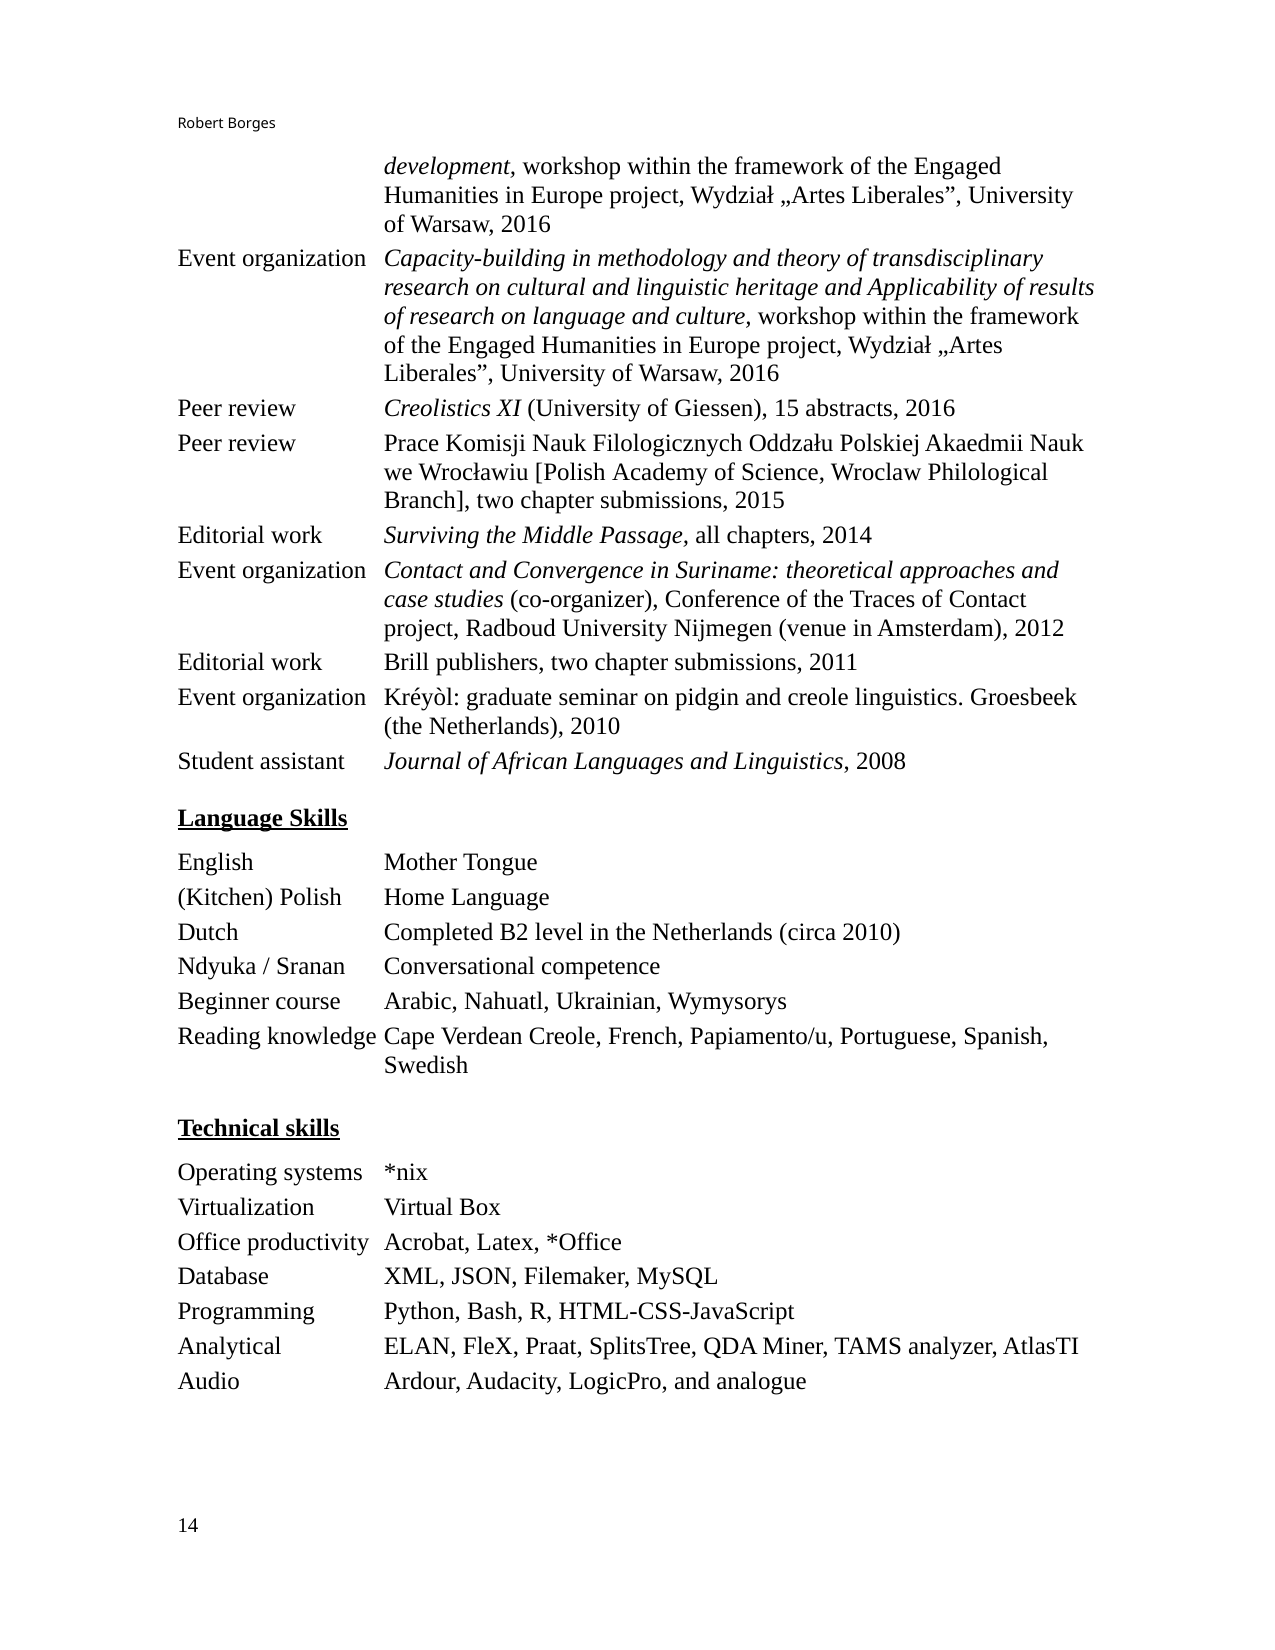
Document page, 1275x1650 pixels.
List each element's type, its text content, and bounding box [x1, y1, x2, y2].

text Peer review Prace Komisji Nauk Filologicznych Oddzału Polskiej Akaedmii Nauk we Wrocławiu [Polish Academy of Science, Wroclaw Philological Branch], two chapter submissions, 2015 [177, 428, 1098, 514]
text Analytical ELAN, FleX, Praat, SplitsTree, QDA Miner, TAMS analyzer, AtlasTI [177, 1331, 1098, 1360]
text Language Skills [177, 803, 1098, 832]
text Peer review Creolistics XI (University of Giessen), 15 abstracts, 2016 [177, 393, 1098, 422]
text English Mother Tongue [177, 847, 1098, 876]
text Editorial work Surviving the Middle Passage, all chapters, 2014 [177, 520, 1098, 549]
text Event organization Contact and Convergence in Suriname: theoretical approaches and case studies (co-organizer), Conference of the Traces of Contact project, Radboud University Nijmegen (venue in Amsterdam), 2012 [177, 555, 1098, 641]
text Virtualization Virtual Box [177, 1192, 1098, 1221]
text (Kitchen) Polish Home Language [177, 882, 1098, 911]
text Office productivity Acrobat, Latex, *Office [177, 1227, 1098, 1255]
text Audio Ardour, Audacity, LogicPro, and analogue [177, 1366, 1098, 1394]
text Dutch Completed B2 level in the Netherlands (circa 2010) [177, 917, 1098, 945]
text Technical skills [177, 1113, 1098, 1142]
text Editorial work Brill publishers, two chapter submissions, 2011 [177, 647, 1098, 676]
text Event organization Kréyòl: graduate seminar on pidgin and creole linguistics. Groesbeek (the Netherlands), 2010 [177, 682, 1098, 740]
text Reading knowledge Cape Verdean Creole, French, Papiamento/u, Portuguese, Spanish, Swedish [177, 1021, 1098, 1078]
text Event organization Capacity-building in methodology and theory of transdisciplinary research on cultural and linguistic heritage and Applicability of results of research on language and culture, workshop within the framework of the Engaged Humanities in Europe project, Wydział „Artes Liberales”, University of Warsaw, 2016 [177, 243, 1098, 387]
text Beginner course Arabic, Nahuatl, Ukrainian, Wymysorys [177, 986, 1098, 1015]
text Student assistant Journal of African Languages and Linguistics, 2008 [177, 746, 1098, 774]
text Database XML, JSON, Filemaker, MySQL [177, 1261, 1098, 1290]
text Programming Python, Bash, R, HTML-CSS-JavaScript [177, 1296, 1098, 1325]
text Operating systems *nix [177, 1157, 1098, 1186]
text Ndyuka / Sranan Conversational competence [177, 951, 1098, 980]
text development, workshop within the framework of the Engaged Humanities in Europe project, Wydział „Artes Liberales”, University of Warsaw, 2016 [177, 151, 1098, 237]
